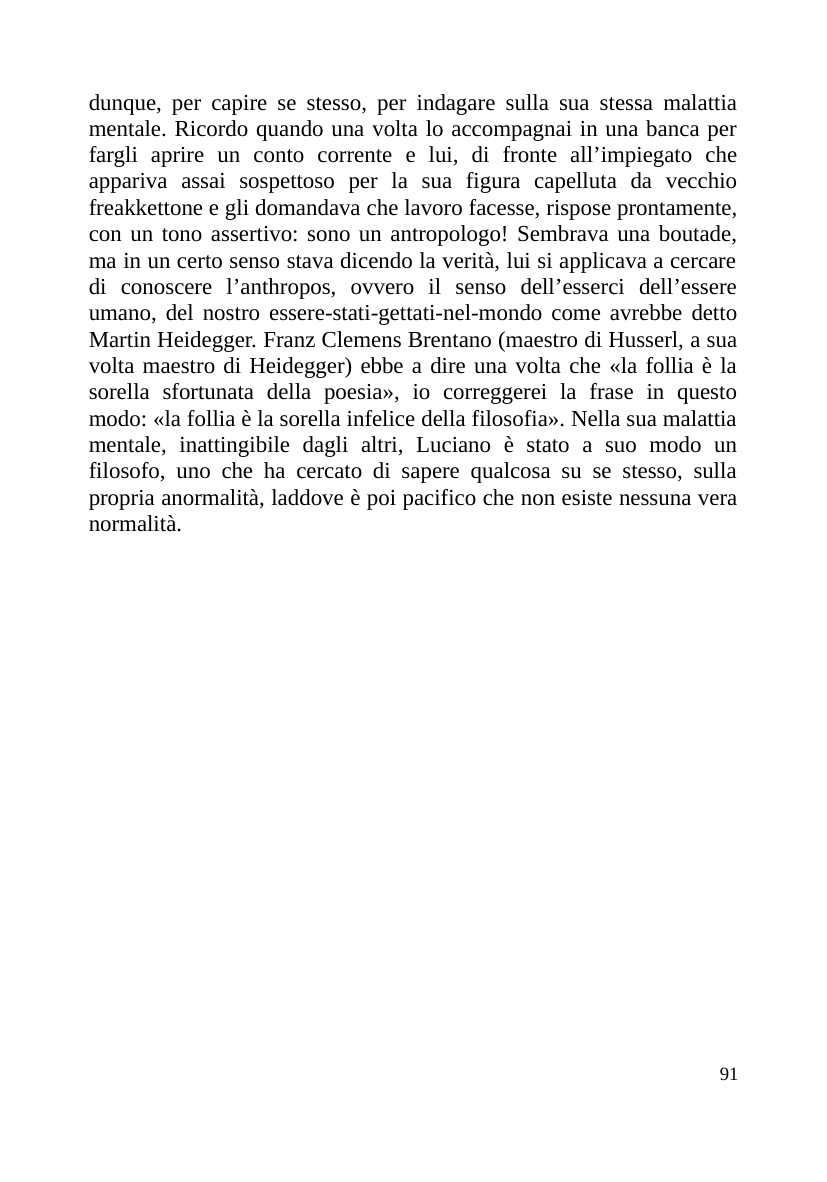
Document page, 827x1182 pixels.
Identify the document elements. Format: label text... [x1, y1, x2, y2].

text dunque, per capire se stesso, per indagare sulla sua stessa malattia mentale. Ricordo quando una volta lo accompagnai in una banca per fargli aprire un conto corrente e lui, di fronte all’impiegato che appariva assai sospettoso per la sua figura capelluta da vecchio freakkettone e gli domandava che lavoro facesse, rispose prontamente, con un tono assertivo: sono un antropologo! Sembrava una boutade, ma in un certo senso stava dicendo la verità, lui si applicava a cercare di conoscere l’anthropos, ovvero il senso dell’esserci dell’essere umano, del nostro essere-stati-gettati-nel-mondo come avrebbe detto Martin Heidegger. Franz Clemens Brentano (maestro di Husserl, a sua volta maestro di Heidegger) ebbe a dire una volta che «la follia è la sorella sfortunata della poesia», io correggerei la frase in questo modo: «la follia è la sorella infelice della filosofia». Nella sua malattia mentale, inattingibile dagli altri, Luciano è stato a suo modo un filosofo, uno che ha cercato di sapere qualcosa su se stesso, sulla propria anormalità, laddove è poi pacifico che non esiste nessuna vera normalità. [88, 88, 738, 537]
